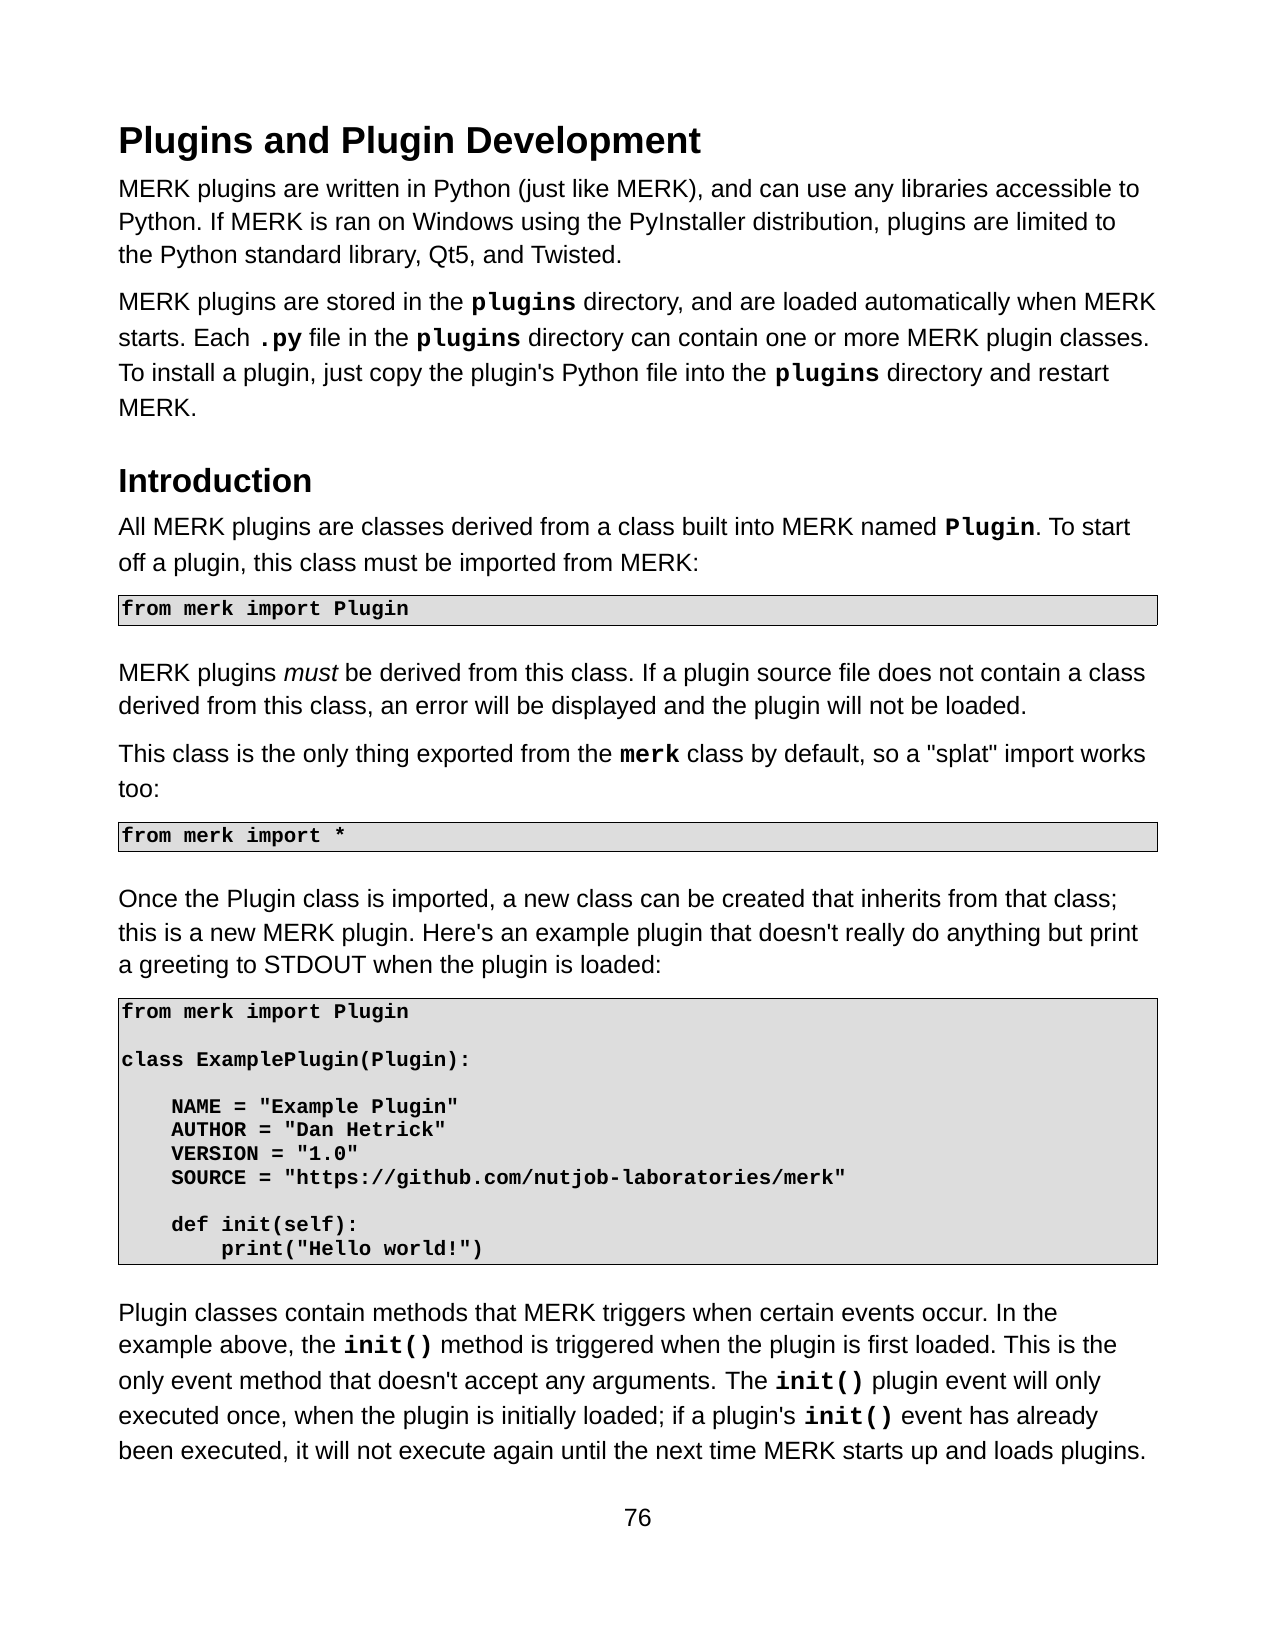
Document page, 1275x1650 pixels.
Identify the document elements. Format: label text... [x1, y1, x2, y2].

text MERK plugins are written in Python (just like MERK), and can use any libraries accessible to Python. If MERK is ran on Windows using the PyInstaller distribution, plugins are limited to the Python standard library, Qt5, and Twisted. [118, 174, 1157, 268]
text This class is the only thing exported from the merk class by default, so a "splat" import works too: [118, 739, 1157, 803]
text All MERK plugins are classes derived from a class built into MERK named Plugin. To start off a plugin, this class must be imported from MERK: [118, 512, 1157, 576]
table_header from merk import Plugin class ExamplePlugin(Plugin): NAME = "Example Plugin" AUTHOR = "Dan Hetrick" VERSION = "1.0" SOURCE = "https://github.com/nutjob-laboratories/merk" def init(self): print("Hello world!") [119, 999, 1157, 1264]
table_header from merk import Plugin [119, 596, 1157, 625]
text Once the Plugin class is imported, a new class can be created that inherits from that class; this is a new MERK plugin. Here's an example plugin that doesn't really do anything but print a greeting to STDOUT when the plugin is loaded: [118, 852, 1157, 979]
text MERK plugins must be derived from this class. If a plugin source file does not contain a class derived from this class, an error will be displayed and the plugin will not be loaded. [118, 626, 1157, 720]
subtitle Plugins and Plugin Development [118, 118, 1157, 161]
table_header from merk import * [119, 823, 1157, 851]
subtitle Introduction [118, 461, 1157, 500]
text MERK plugins are stored in the plugins directory, and are loaded automatically when MERK starts. Each .py file in the plugins directory can contain one or more MERK plugin classes. To install a plugin, just copy the plugin's Python file into the plugins directory and restart MERK. [118, 287, 1157, 422]
text Plugin classes contain methods that MERK triggers when certain events occur. In the example above, the init() method is triggered when the plugin is first loaded. This is the only event method that doesn't accept any arguments. The init() plugin event will only executed once, when the plugin is initially loaded; if a plugin's init() event has already been executed, it will not execute again until the next time MERK starts up and loads plugins. [118, 1265, 1157, 1465]
